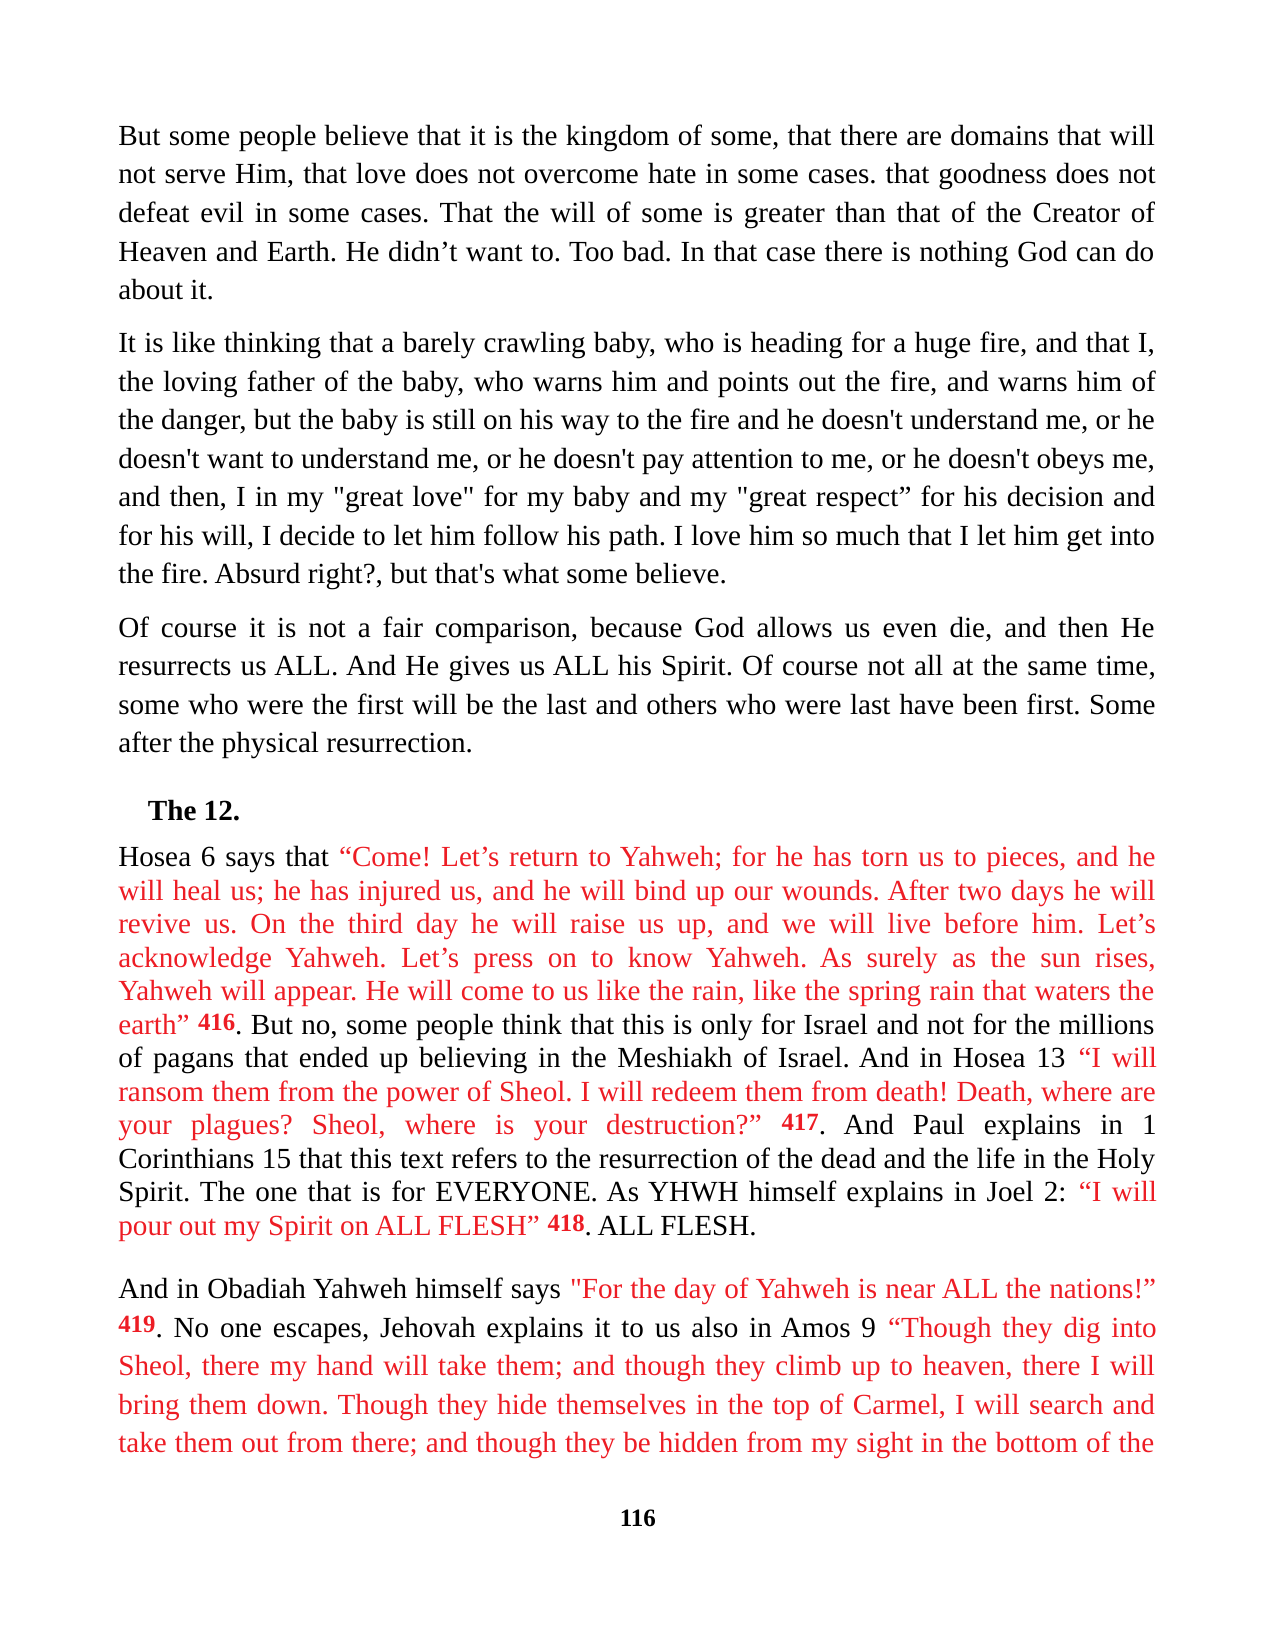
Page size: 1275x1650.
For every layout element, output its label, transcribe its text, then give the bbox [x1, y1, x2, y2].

text It is like thinking that a barely crawling baby, who is heading for a huge fire, and that I, the loving father of the baby, who warns him and points out the fire, and warns him of the danger, but the baby is still on his way to the fire and he doesn't understand me, or he doesn't want to understand me, or he doesn't pay attention to me, or he doesn't obeys me, and then, I in my "great love" for my baby and my "great respect” for his decision and for his will, I decide to let him follow his path. I love him so much that I let him get into the fire. Absurd right?, but that's what some believe. [118, 325, 1157, 590]
subtitle The 12. [148, 793, 1157, 827]
text Hosea 6 says that “Come! Let’s return to Yahweh; for he has torn us to pieces, and he will heal us; he has injured us, and he will bind up our wounds. After two days he will revive us. On the third day he will raise us up, and we will live before him. Let’s acknowledge Yahweh. Let’s press on to know Yahweh. As surely as the sun rises, Yahweh will appear. He will come to us like the rain, like the spring rain that waters the earth” . But no, some people think that this is only for Israel and not for the millions of pagans that ended up believing in the Meshiakh of Israel. And in Hosea 13 “I will ransom them from the power of Sheol. I will redeem them from death! Death, where are your plagues? Sheol, where is your destruction?” . And Paul explains in 1 Corinthians 15 that this text refers to the resurrection of the dead and the life in the Holy Spirit. The one that is for EVERYONE. As YHWH himself explains in Joel 2: “I will pour out my Spirit on ALL FLESH” . ALL FLESH. [118, 839, 1157, 1242]
text And in Obadiah Yahweh himself says "For the day of Yahweh is near ALL the nations!” . No one escapes, Jehovah explains it to us also in Amos 9 “Though they dig into Sheol, there my hand will take them; and though they climb up to heaven, there I will bring them down. Though they hide themselves in the top of Carmel, I will search and take them out from there; and though they be hidden from my sight in the bottom of the [118, 1271, 1157, 1459]
text But some people believe that it is the kingdom of some, that there are domains that will not serve Him, that love does not overcome hate in some cases. that goodness does not defeat evil in some cases. That the will of some is greater than that of the Creator of Heaven and Earth. He didn’t want to. Too bad. In that case there is nothing God can do about it. [118, 118, 1157, 306]
text Of course it is not a fair comparison, because God allows us even die, and then He resurrects us ALL. And He gives us ALL his Spirit. Of course not all at the same time, some who were the first will be the last and others who were last have been first. Some after the physical resurrection. [118, 610, 1157, 759]
